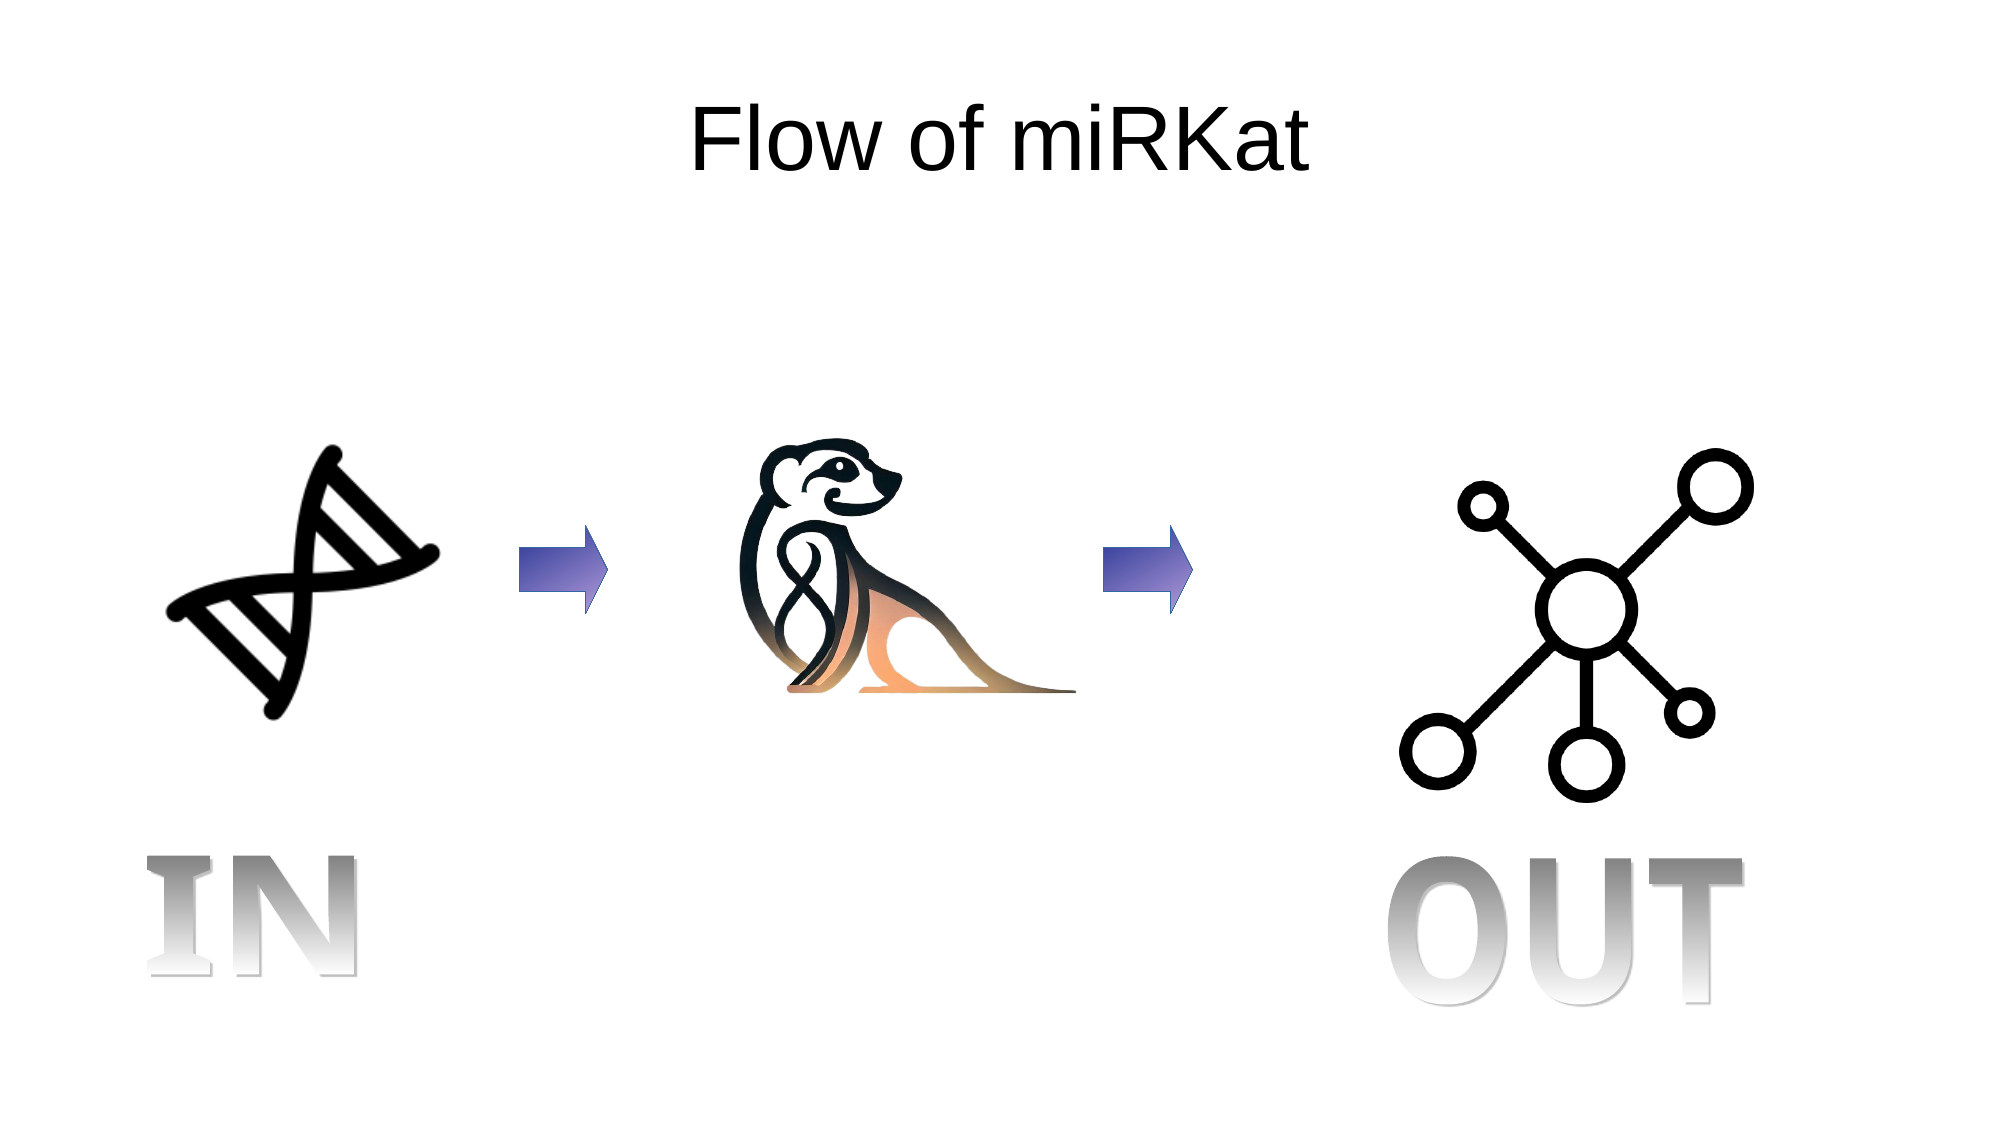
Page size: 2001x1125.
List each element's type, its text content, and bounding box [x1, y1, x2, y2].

text_box OUT [1529, 858, 1631, 1005]
picture [147, 426, 460, 740]
text_box [519, 525, 608, 614]
picture [631, 295, 1163, 827]
picture [1399, 448, 1754, 803]
text_box OUT [1649, 858, 1743, 1003]
text_box OUT [1387, 856, 1506, 1005]
title Flow of miRKat [99, 44, 1900, 233]
text_box IN [147, 855, 210, 975]
text_box IN [233, 855, 355, 975]
text_box [1163, 525, 1193, 614]
